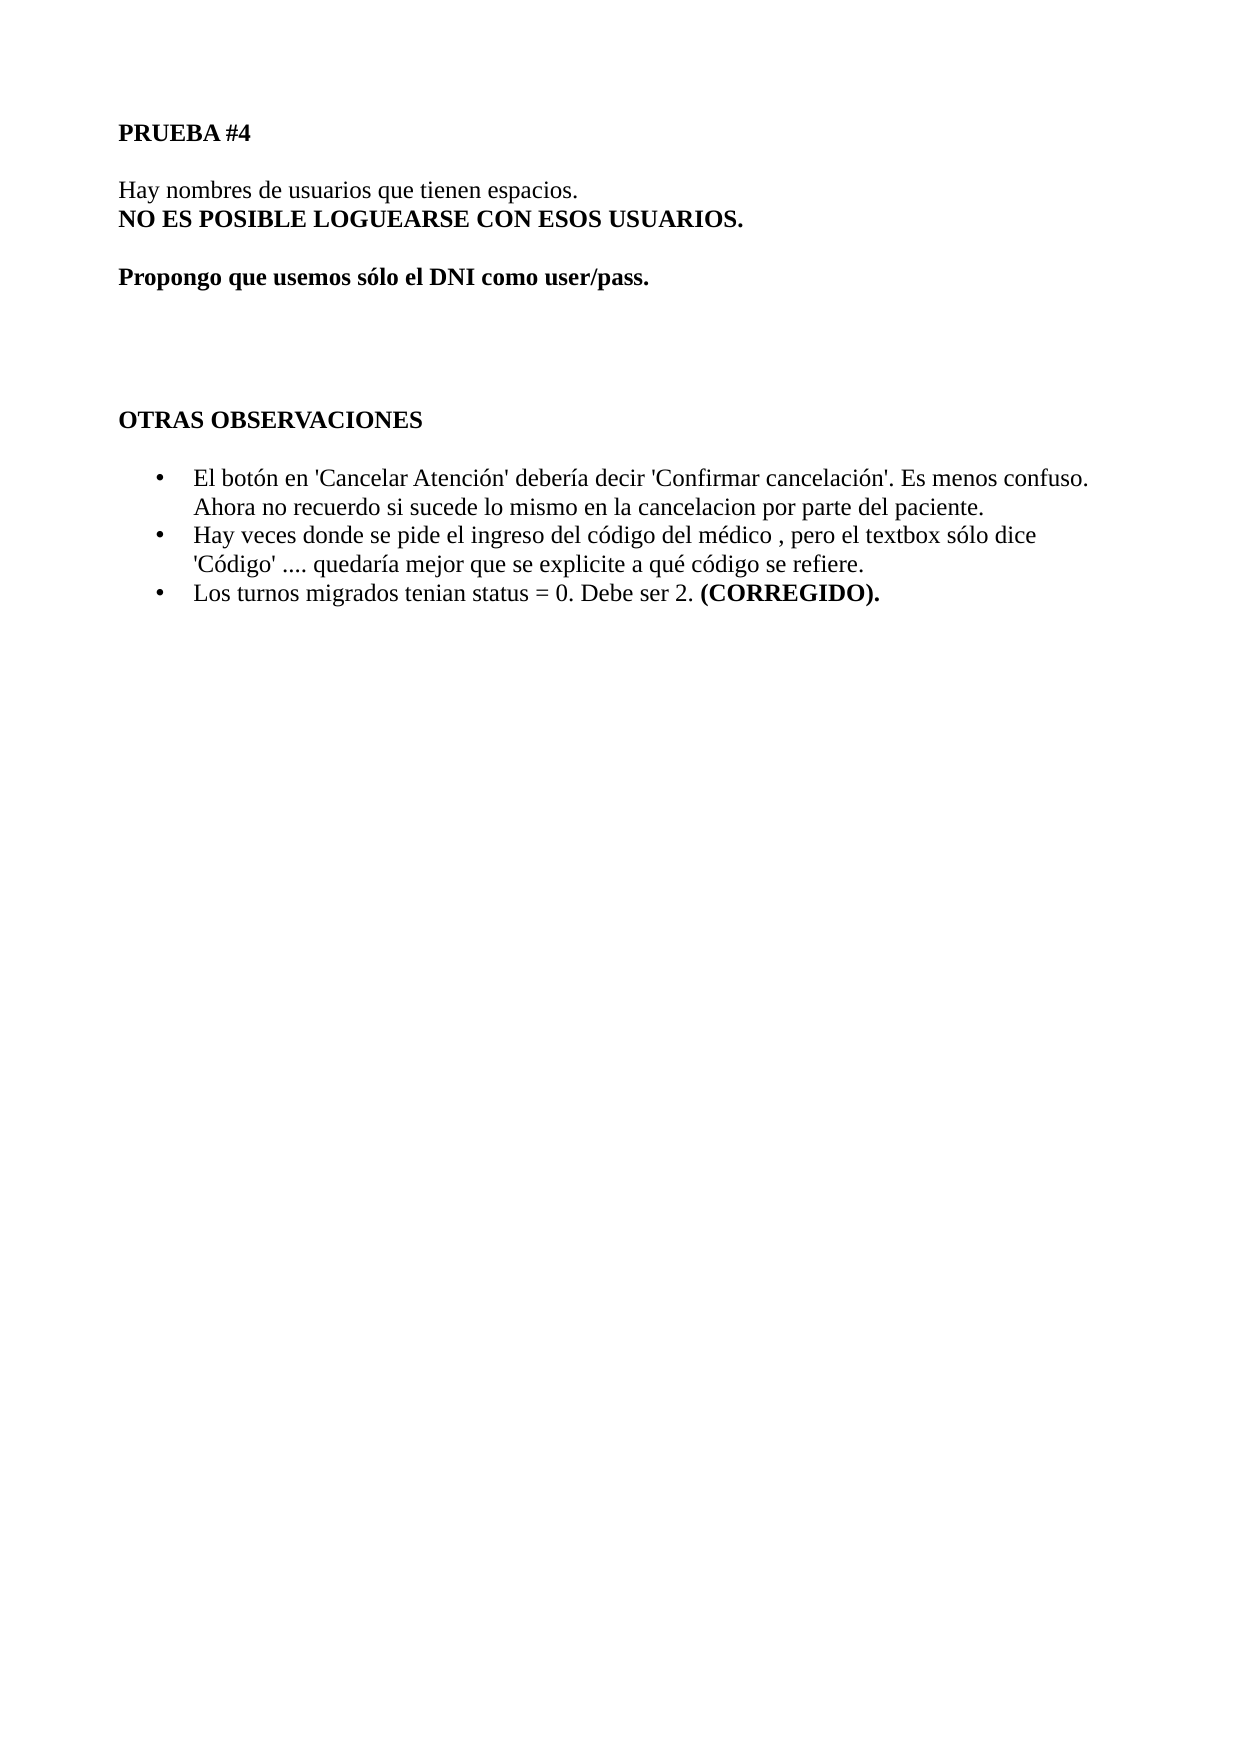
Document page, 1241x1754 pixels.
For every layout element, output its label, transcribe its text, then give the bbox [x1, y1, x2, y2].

text PRUEBA #4 [118, 118, 1122, 147]
text OTRAS OBSERVACIONES [118, 406, 1122, 434]
text Hay nombres de usuarios que tienen espacios. [118, 176, 1122, 204]
list El botón en 'Cancelar Atención' debería decir 'Confirmar cancelación'. Es menos confuso. Ahora no recuerdo si sucede lo mismo en la cancelacion por parte del paciente. [156, 463, 1122, 521]
list Hay veces donde se pide el ingreso del código del médico , pero el textbox sólo dice 'Código' .... quedaría mejor que se explicite a qué código se refiere. [156, 521, 1122, 578]
text NO ES POSIBLE LOGUEARSE CON ESOS USUARIOS. [118, 204, 1122, 233]
list Los turnos migrados tenian status = 0. Debe ser 2. (CORREGIDO). [156, 578, 1122, 607]
text Propongo que usemos sólo el DNI como user/pass. [118, 262, 1122, 291]
